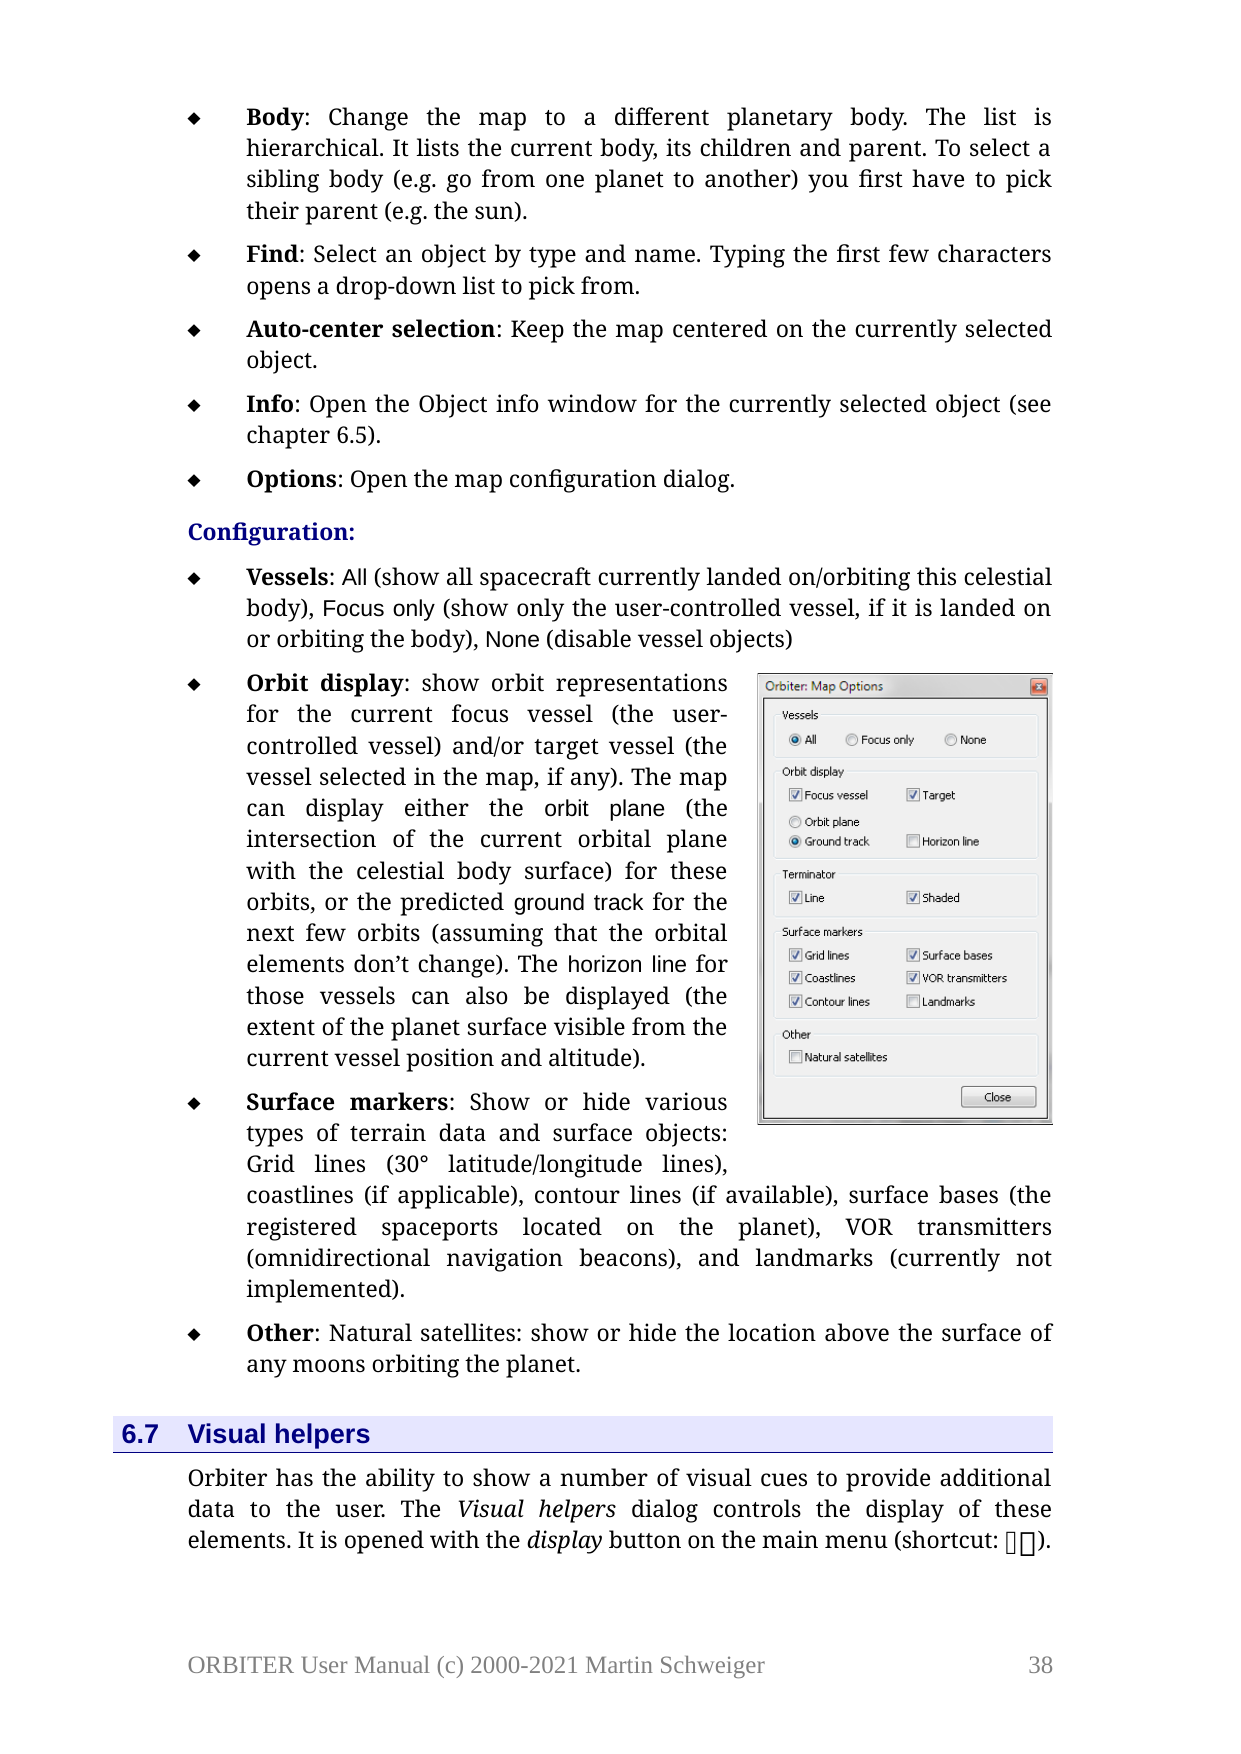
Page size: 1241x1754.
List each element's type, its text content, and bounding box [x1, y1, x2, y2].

list Orbit display: show orbit representations for the current focus vessel (the user-controlled vessel) and/or target vessel (the vessel selected in the map, if any). The map can display either the orbit plane (the intersection of the current orbital plane with the celestial body surface) for these orbits, or the predicted ground track for the next few orbits (assuming that the orbital elements don’t change). The horizon line for those vessels can also be displayed (the extent of the planet surface visible from the current vessel position and altitude). [187, 667, 1053, 1073]
list Find: Select an object by type and name. Typing the first few characters opens a drop-down list to pick from. [187, 238, 1053, 300]
text Orbiter has the ability to show a number of visual cues to provide additional data to the user. The Visual helpers dialog controls the display of these elements. It is opened with the display button on the main menu (shortcut: ). [187, 1461, 1053, 1555]
subtitle Visual helpers [113, 1416, 1053, 1452]
picture [757, 673, 1053, 1125]
list Options: Open the map configuration dialog. [187, 462, 1053, 494]
list Body: Change the map to a different planetary body. The list is hierarchical. It lists the current body, its children and parent. To select a sibling body (e.g. go from one planet to another) you first have to pick their parent (e.g. the sun). [187, 100, 1053, 225]
subtitle Configuration: [187, 516, 1053, 547]
list Surface markers: Show or hide various types of terrain data and surface objects: Grid lines (30° latitude/longitude lines), coastlines (if applicable), contour lines (if available), surface bases (the registered spaceports located on the planet), VOR transmitters (omnidirectional navigation beacons), and landmarks (currently not implemented). [187, 1085, 1053, 1304]
list Info: Open the Object info window for the currently selected object (see chapter 6.4). [187, 388, 1053, 450]
list Auto-center selection: Keep the map centered on the currently selected object. [187, 313, 1053, 375]
list Vessels: All (show all spacecraft currently landed on/orbiting this celestial body), Focus only (show only the user-controlled vessel, if it is landed on or orbiting the body), None (disable vessel objects) [187, 560, 1053, 654]
list Other: Natural satellites: show or hide the location above the surface of any moons orbiting the planet. [187, 1316, 1053, 1379]
